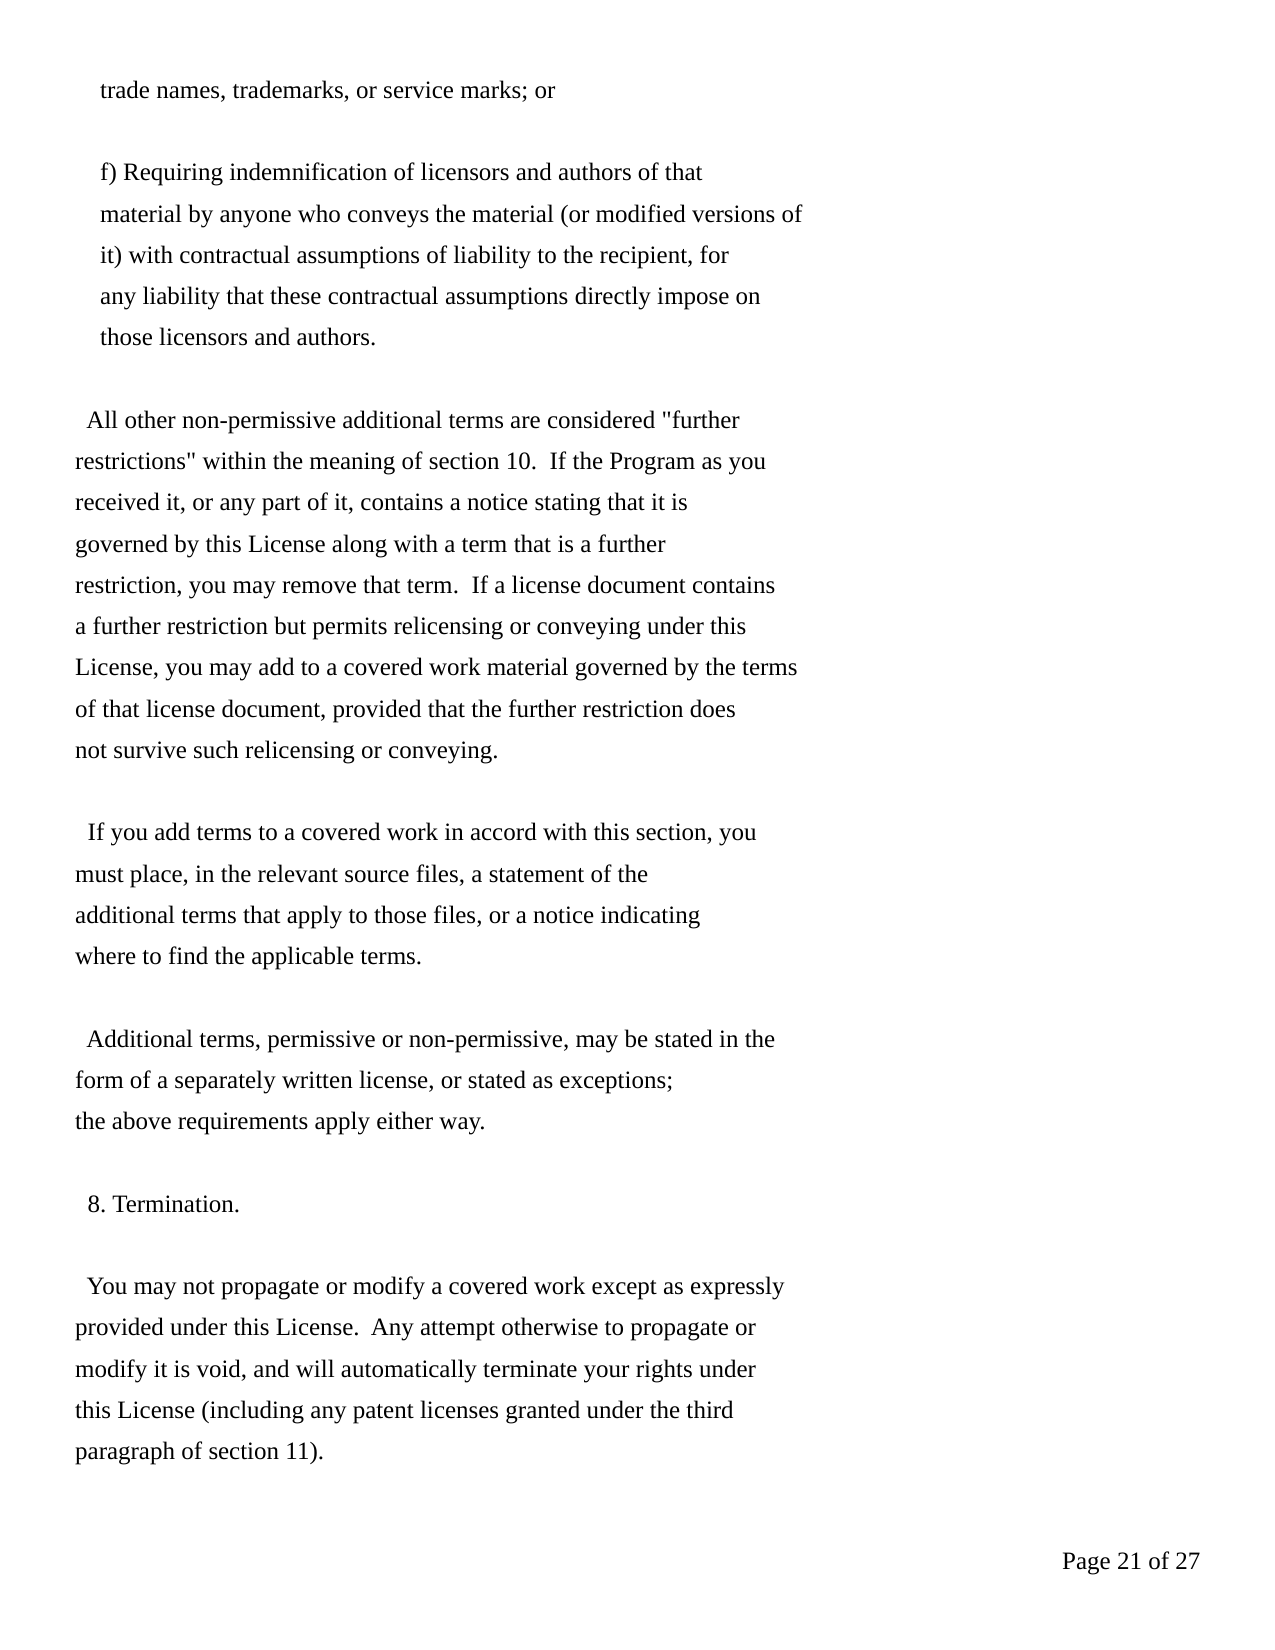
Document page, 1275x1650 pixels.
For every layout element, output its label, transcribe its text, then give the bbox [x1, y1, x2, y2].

text additional terms that apply to those files, or a notice indicating [75, 900, 1200, 929]
text provided under this License. Any attempt otherwise to propagate or [75, 1312, 1200, 1341]
text form of a separately written license, or stated as exceptions; [75, 1065, 1200, 1094]
text this License (including any patent licenses granted under the third [75, 1395, 1200, 1424]
text Additional terms, permissive or non-permissive, may be stated in the [75, 1024, 1200, 1052]
text a further restriction but permits relicensing or conveying under this [75, 611, 1200, 640]
text trade names, trademarks, or service marks; or [75, 75, 1200, 104]
text restrictions" within the meaning of section 10. If the Program as you [75, 446, 1200, 475]
text If you add terms to a covered work in accord with this section, you [75, 817, 1200, 846]
text where to find the applicable terms. [75, 941, 1200, 970]
text material by anyone who conveys the material (or modified versions of [75, 199, 1200, 227]
text modify it is void, and will automatically terminate your rights under [75, 1354, 1200, 1382]
text paragraph of section 11). [75, 1436, 1200, 1465]
text of that license document, provided that the further restriction does [75, 694, 1200, 722]
text any liability that these contractual assumptions directly impose on [75, 281, 1200, 310]
text You may not propagate or modify a covered work except as expressly [75, 1271, 1200, 1300]
text received it, or any part of it, contains a notice stating that it is [75, 487, 1200, 516]
text restriction, you may remove that term. If a license document contains [75, 570, 1200, 599]
text not survive such relicensing or conveying. [75, 735, 1200, 764]
text those licensors and authors. [75, 322, 1200, 351]
text governed by this License along with a term that is a further [75, 529, 1200, 557]
text must place, in the relevant source files, a statement of the [75, 859, 1200, 887]
text f) Requiring indemnification of licensors and authors of that [75, 157, 1200, 186]
text the above requirements apply either way. [75, 1106, 1200, 1135]
text License, you may add to a covered work material governed by the terms [75, 652, 1200, 681]
text 8. Termination. [75, 1189, 1200, 1217]
text All other non-permissive additional terms are considered "further [75, 405, 1200, 434]
text it) with contractual assumptions of liability to the recipient, for [75, 240, 1200, 269]
